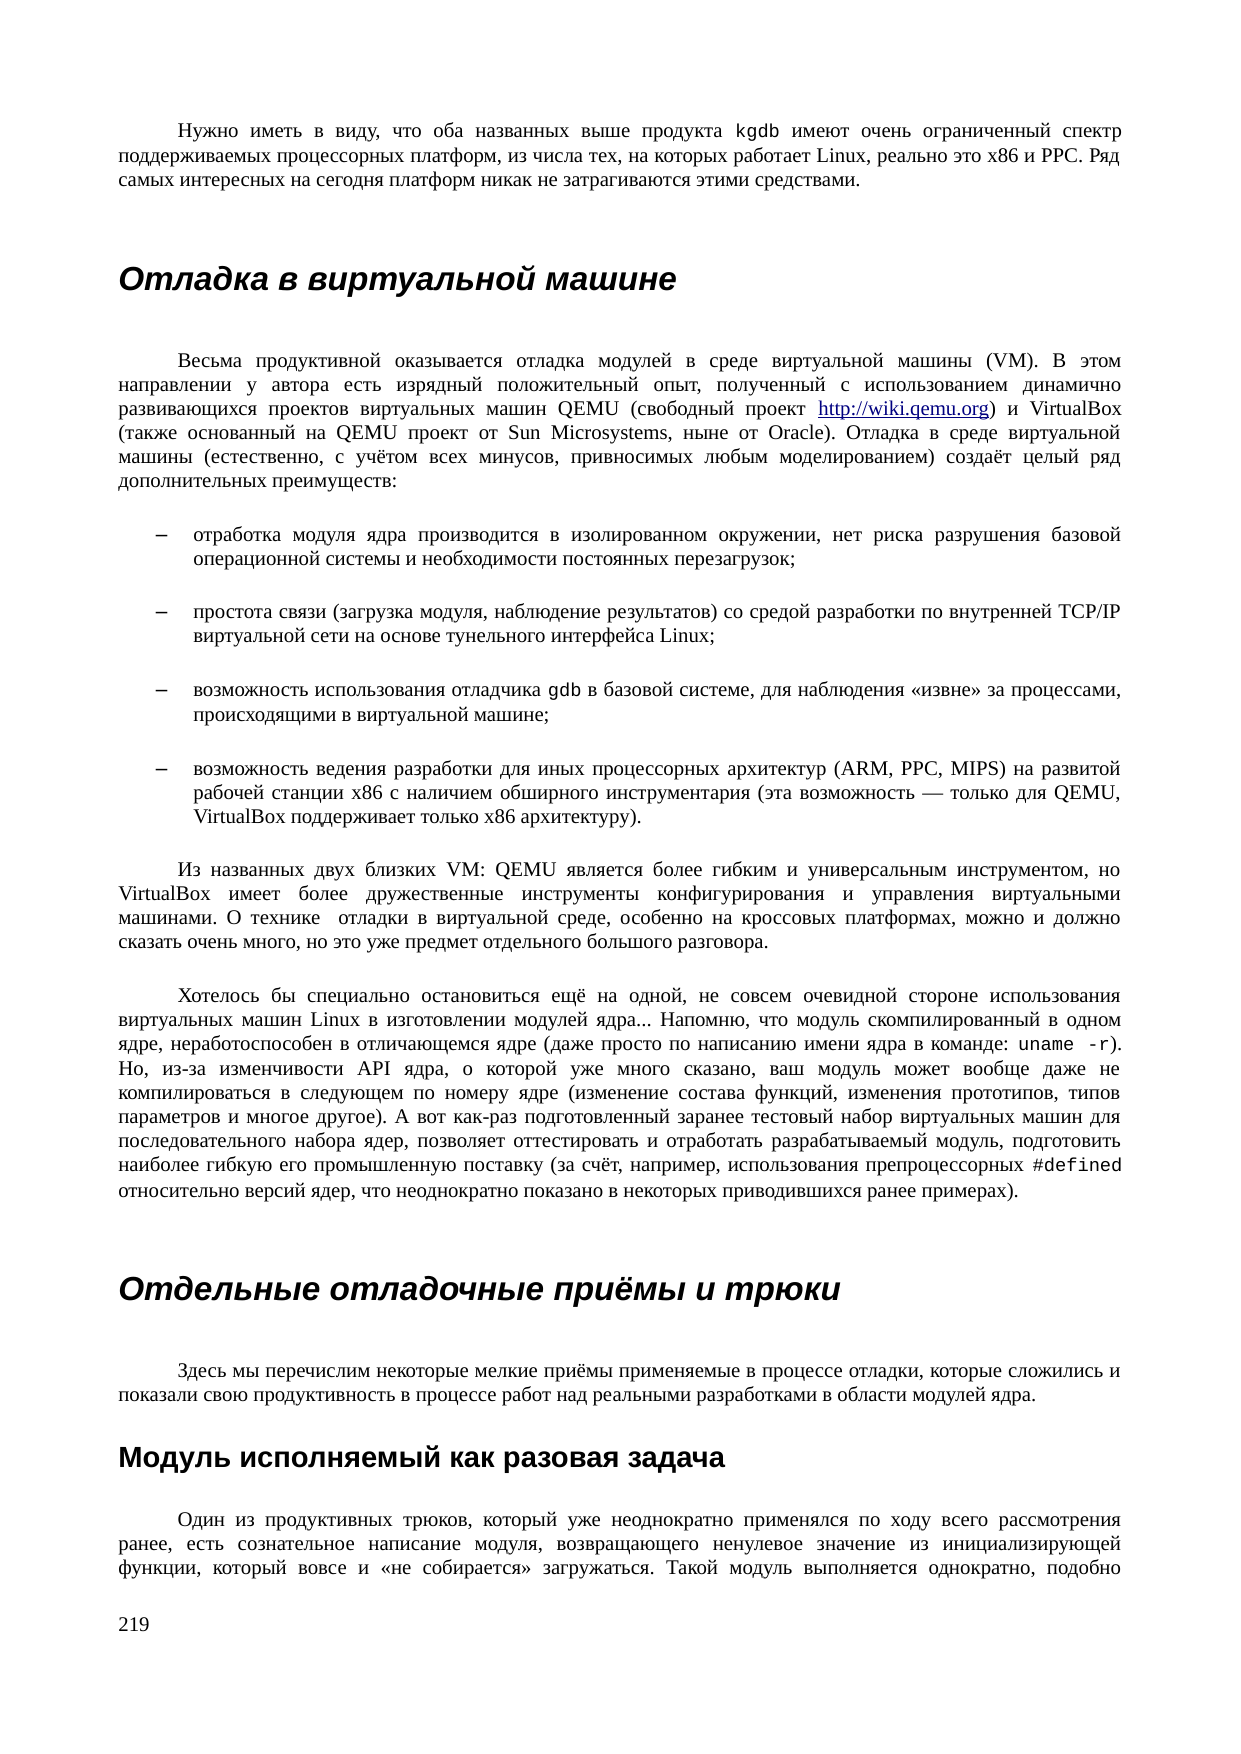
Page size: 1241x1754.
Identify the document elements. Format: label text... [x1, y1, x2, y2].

subtitle Модуль исполняемый как разовая задача [118, 1440, 1122, 1473]
text Один из продуктивных трюков, который уже неоднократно применялся по ходу всего рассмотрения ранее, есть сознательное написание модуля, возвращающего ненулевое значение из инициализирующей функции, который вовсе и «не собирается» загружаться. Такой модуль выполняется однократно, подобно [118, 1507, 1122, 1579]
subtitle Отладка в виртуальной машине [118, 259, 1122, 298]
text Хотелось бы специально остановиться ещё на одной, не совсем очевидной стороне использования виртуальных машин Linux в изготовлении модулей ядра... Напомню, что модуль скомпилированный в одном ядре, неработоспособен в отличающемся ядре (даже просто по написанию имени ядра в команде: uname -r). Но, из-за изменчивости API ядра, о которой уже много сказано, ваш модуль может вообще даже не компилироваться в следующем по номеру ядре (изменение состава функций, изменения прототипов, типов параметров и многое другое). А вот как-раз подготовленный заранее тестовый набор виртуальных машин для последовательного набора ядер, позволяет оттестировать и отработать разрабатываемый модуль, подготовить наиболее гибкую его промышленную поставку (за счёт, например, использования препроцессорных #defined относительно версий ядер, что неоднократно показано в некоторых приводившихся ранее примерах). [118, 983, 1122, 1202]
list отработка модуля ядра производится в изолированном окружении, нет риска разрушения базовой операционной системы и необходимости постоянных перезагрузок; [156, 522, 1122, 570]
list простота связи (загрузка модуля, наблюдение результатов) со средой разработки по внутренней TCP/IP виртуальной сети на основе тунельного интерфейса Linux; [156, 599, 1122, 647]
list возможность использования отладчика gdb в базовой системе, для наблюдения «извне» за процессами, происходящими в виртуальной машине; [156, 677, 1122, 726]
list возможность ведения разработки для иных процессорных архитектур (ARM, PPC, MIPS) на развитой рабочей станции x86 с наличием обширного инструментария (эта возможность — только для QEMU, VirtualBox поддерживает только x86 архитектуру). [156, 756, 1122, 828]
subtitle Отдельные отладочные приёмы и трюки [118, 1269, 1122, 1308]
text Весьма продуктивной оказывается отладка модулей в среде виртуальной машины (VM). В этом направлении у автора есть изрядный положительный опыт, полученный с использованием динамично развивающихся проектов виртуальных машин QEMU (свободный проект http://wiki.qemu.org) и VirtualBox (также основанный на QEMU проект от Sun Microsystems, ныне от Oracle). Отладка в среде виртуальной машины (естественно, с учётом всех минусов, привносимых любым моделированием) создаёт целый ряд дополнительных преимуществ: [118, 348, 1122, 492]
text Нужно иметь в виду, что оба названных выше продукта kgdb имеют очень ограниченный спектр поддерживаемых процессорных платформ, из числа тех, на которых работает Linux, реально это x86 и PPC. Ряд самых интересных на сегодня платформ никак не затрагиваются этими средствами. [118, 118, 1122, 191]
text Из названных двух близких VM: QEMU является более гибким и универсальным инструментом, но VirtualBox имеет более дружественные инструменты конфигурирования и управления виртуальными машинами. О технике отладки в виртуальной среде, особенно на кроссовых платформах, можно и должно сказать очень много, но это уже предмет отдельного большого разговора. [118, 857, 1122, 953]
text Здесь мы перечислим некоторые мелкие приёмы применяемые в процессе отладки, которые сложились и показали свою продуктивность в процессе работ над реальными разработками в области модулей ядра. [118, 1358, 1122, 1406]
